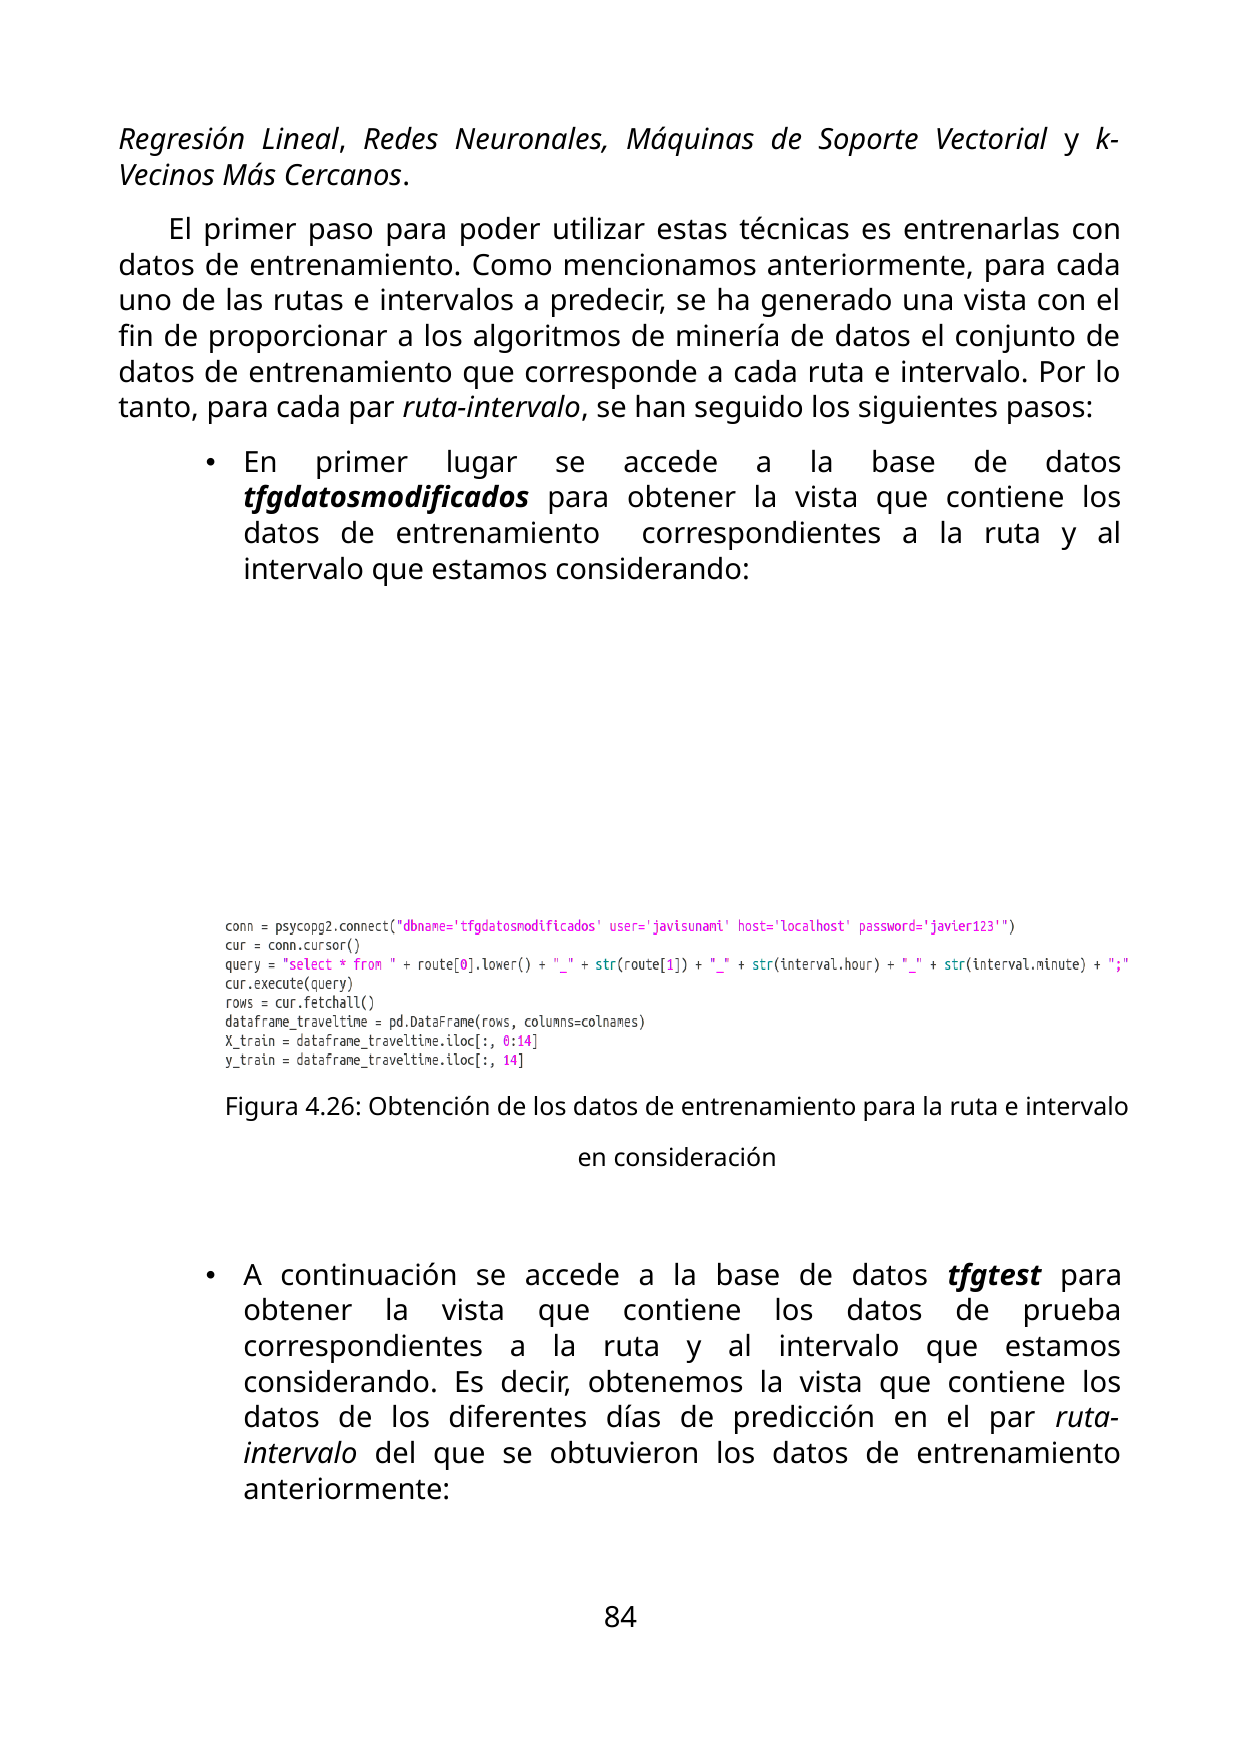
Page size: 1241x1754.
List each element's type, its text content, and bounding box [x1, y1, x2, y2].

text El primer paso para poder utilizar estas técnicas es entrenarlas con datos de entrenamiento. Como mencionamos anteriormente, para cada uno de las rutas e intervalos a predecir, se ha generado una vista con el fin de proporcionar a los algoritmos de minería de datos el conjunto de datos de entrenamiento que corresponde a cada ruta e intervalo. Por lo tanto, para cada par ruta-intervalo, se han seguido los siguientes pasos: [118, 208, 1122, 426]
text Regresión Lineal, Redes Neuronales, Máquinas de Soporte Vectorial y k-Vecinos Más Cercanos. [118, 118, 1122, 193]
list A continuación se accede a la base de datos tfgtest para obtener la vista que contiene los datos de prueba correspondientes a la ruta y al intervalo que estamos considerando. Es decir, obtenemos la vista que contiene los datos de los diferentes días de predicción en el par ruta-intervalo del que se obtuvieron los datos de entrenamiento anteriormente: [206, 1254, 1122, 1508]
text Figura 4.26: Obtención de los datos de entrenamiento para la ruta e intervalo en consideración [219, 1072, 1135, 1174]
picture [218, 917, 1135, 1072]
list En primer lugar se accede a la base de datos tfgdatosmodificados para obtener la vista que contiene los datos de entrenamiento correspondientes a la ruta y al intervalo que estamos considerando: [206, 441, 1122, 588]
